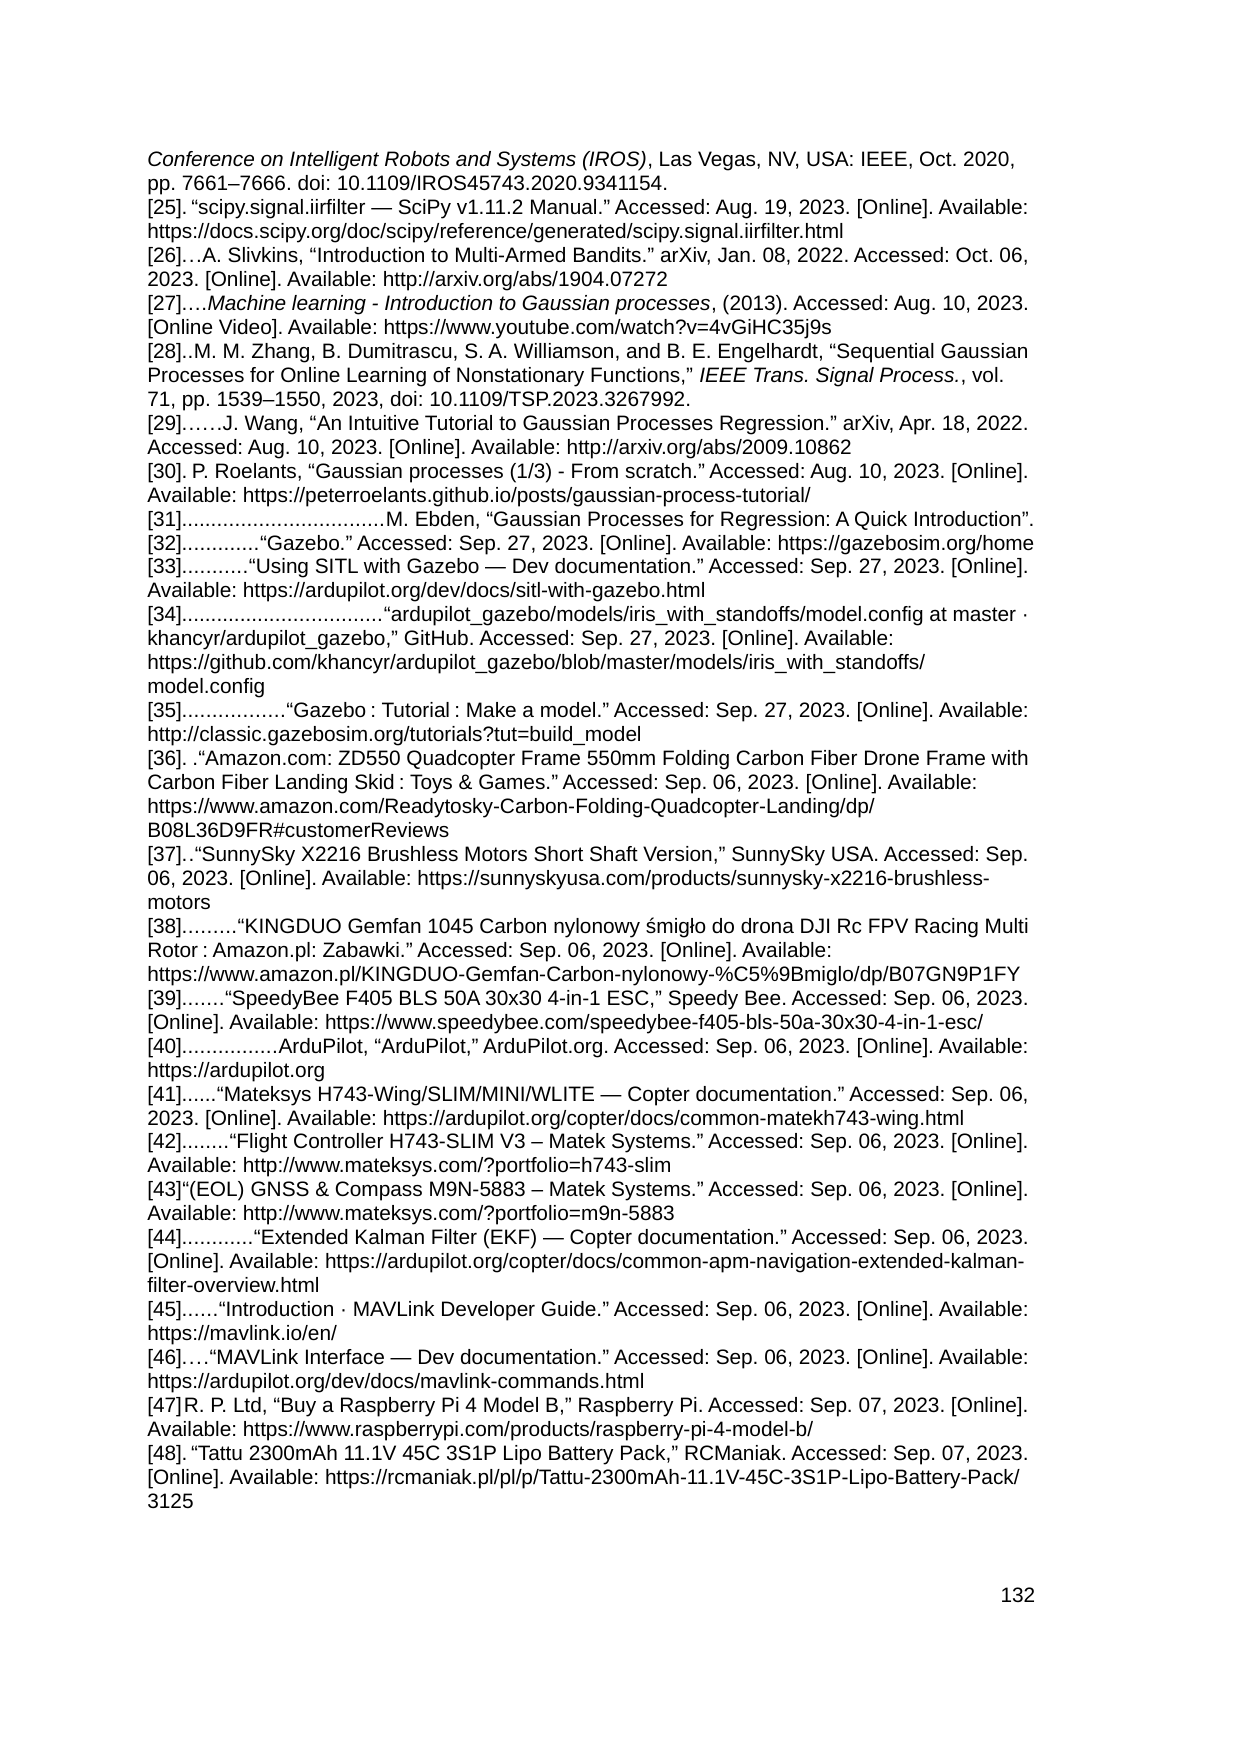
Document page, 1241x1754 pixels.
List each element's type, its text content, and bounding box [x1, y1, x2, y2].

text [31] M. Ebden, “Gaussian Processes for Regression: A Quick Introduction”. [147, 506, 1035, 530]
text [33] “Using SITL with Gazebo — Dev documentation.” Accessed: Sep. 27, 2023. [Online]. Available: https://ardupilot.org/dev/docs/sitl-with-gazebo.html [147, 554, 1035, 602]
text [36] “Amazon.com: ZD550 Quadcopter Frame 550mm Folding Carbon Fiber Drone Frame with Carbon Fiber Landing Skid : Toys & Games.” Accessed: Sep. 06, 2023. [Online]. Available: https://www.amazon.com/Readytosky-Carbon-Folding-Quadcopter-Landing/dp/B08L36D9FR#customerReviews [147, 746, 1035, 842]
text [29] J. Wang, “An Intuitive Tutorial to Gaussian Processes Regression.” arXiv, Apr. 18, 2022. Accessed: Aug. 10, 2023. [Online]. Available: http://arxiv.org/abs/2009.10862 [147, 411, 1035, 458]
text [45] “Introduction · MAVLink Developer Guide.” Accessed: Sep. 06, 2023. [Online]. Available: https://mavlink.io/en/ [147, 1297, 1035, 1345]
text [27] Machine learning - Introduction to Gaussian processes, (2013). Accessed: Aug. 10, 2023. [Online Video]. Available: https://www.youtube.com/watch?v=4vGiHC35j9s [147, 291, 1035, 339]
text [28] M. M. Zhang, B. Dumitrascu, S. A. Williamson, and B. E. Engelhardt, “Sequential Gaussian Processes for Online Learning of Nonstationary Functions,” IEEE Trans. Signal Process., vol. 71, pp. 1539–1550, 2023, doi: 10.1109/TSP.2023.3267992. [147, 339, 1035, 411]
text [44] “Extended Kalman Filter (EKF) — Copter documentation.” Accessed: Sep. 06, 2023. [Online]. Available: https://ardupilot.org/copter/docs/common-apm-navigation-extended-kalman-filter-overview.html [147, 1225, 1035, 1297]
text [32] “Gazebo.” Accessed: Sep. 27, 2023. [Online]. Available: https://gazebosim.org/home [147, 530, 1035, 554]
text [46] “MAVLink Interface — Dev documentation.” Accessed: Sep. 06, 2023. [Online]. Available: https://ardupilot.org/dev/docs/mavlink-commands.html [147, 1345, 1035, 1393]
text [42] “Flight Controller H743-SLIM V3 – Matek Systems.” Accessed: Sep. 06, 2023. [Online]. Available: http://www.mateksys.com/?portfolio=h743-slim [147, 1129, 1035, 1177]
text [35] “Gazebo : Tutorial : Make a model.” Accessed: Sep. 27, 2023. [Online]. Available: http://classic.gazebosim.org/tutorials?tut=build_model [147, 698, 1035, 746]
text [41] “Mateksys H743-Wing/SLIM/MINI/WLITE — Copter documentation.” Accessed: Sep. 06, 2023. [Online]. Available: https://ardupilot.org/copter/docs/common-matekh743-wing.html [147, 1081, 1035, 1129]
text [30] P. Roelants, “Gaussian processes (1/3) - From scratch.” Accessed: Aug. 10, 2023. [Online]. Available: https://peterroelants.github.io/posts/gaussian-process-tutorial/ [147, 458, 1035, 506]
text [47] R. P. Ltd, “Buy a Raspberry Pi 4 Model B,” Raspberry Pi. Accessed: Sep. 07, 2023. [Online]. Available: https://www.raspberrypi.com/products/raspberry-pi-4-model-b/ [147, 1393, 1035, 1441]
text [37] “SunnySky X2216 Brushless Motors Short Shaft Version,” SunnySky USA. Accessed: Sep. 06, 2023. [Online]. Available: https://sunnyskyusa.com/products/sunnysky-x2216-brushless-motors [147, 842, 1035, 914]
text [38] “KINGDUO Gemfan 1045 Carbon nylonowy śmigło do drona DJI Rc FPV Racing Multi Rotor : Amazon.pl: Zabawki.” Accessed: Sep. 06, 2023. [Online]. Available: https://www.amazon.pl/KINGDUO-Gemfan-Carbon-nylonowy-%C5%9Bmiglo/dp/B07GN9P1FY [147, 914, 1035, 986]
text [39] “SpeedyBee F405 BLS 50A 30x30 4-in-1 ESC,” Speedy Bee. Accessed: Sep. 06, 2023. [Online]. Available: https://www.speedybee.com/speedybee-f405-bls-50a-30x30-4-in-1-esc/ [147, 986, 1035, 1033]
text [43] “(EOL) GNSS & Compass M9N-5883 – Matek Systems.” Accessed: Sep. 06, 2023. [Online]. Available: http://www.mateksys.com/?portfolio=m9n-5883 [147, 1177, 1035, 1225]
text [48] “Tattu 2300mAh 11.1V 45C 3S1P Lipo Battery Pack,” RCManiak. Accessed: Sep. 07, 2023. [Online]. Available: https://rcmaniak.pl/pl/p/Tattu-2300mAh-11.1V-45C-3S1P-Lipo-Battery-Pack/3125 [147, 1441, 1035, 1513]
text [26] A. Slivkins, “Introduction to Multi-Armed Bandits.” arXiv, Jan. 08, 2022. Accessed: Oct. 06, 2023. [Online]. Available: http://arxiv.org/abs/1904.07272 [147, 243, 1035, 291]
text [40] ArduPilot, “ArduPilot,” ArduPilot.org. Accessed: Sep. 06, 2023. [Online]. Available: https://ardupilot.org [147, 1033, 1035, 1081]
text [34] “ardupilot_gazebo/models/iris_with_standoffs/model.config at master · khancyr/ardupilot_gazebo,” GitHub. Accessed: Sep. 27, 2023. [Online]. Available: https://github.com/khancyr/ardupilot_gazebo/blob/master/models/iris_with_standoffs/model.config [147, 602, 1035, 698]
text [25] “scipy.signal.iirfilter — SciPy v1.11.2 Manual.” Accessed: Aug. 19, 2023. [Online]. Available: https://docs.scipy.org/doc/scipy/reference/generated/scipy.signal.iirfilter.html [147, 195, 1035, 243]
text Conference on Intelligent Robots and Systems (IROS), Las Vegas, NV, USA: IEEE, Oct. 2020, pp. 7661–7666. doi: 10.1109/IROS45743.2020.9341154. [147, 147, 1035, 195]
